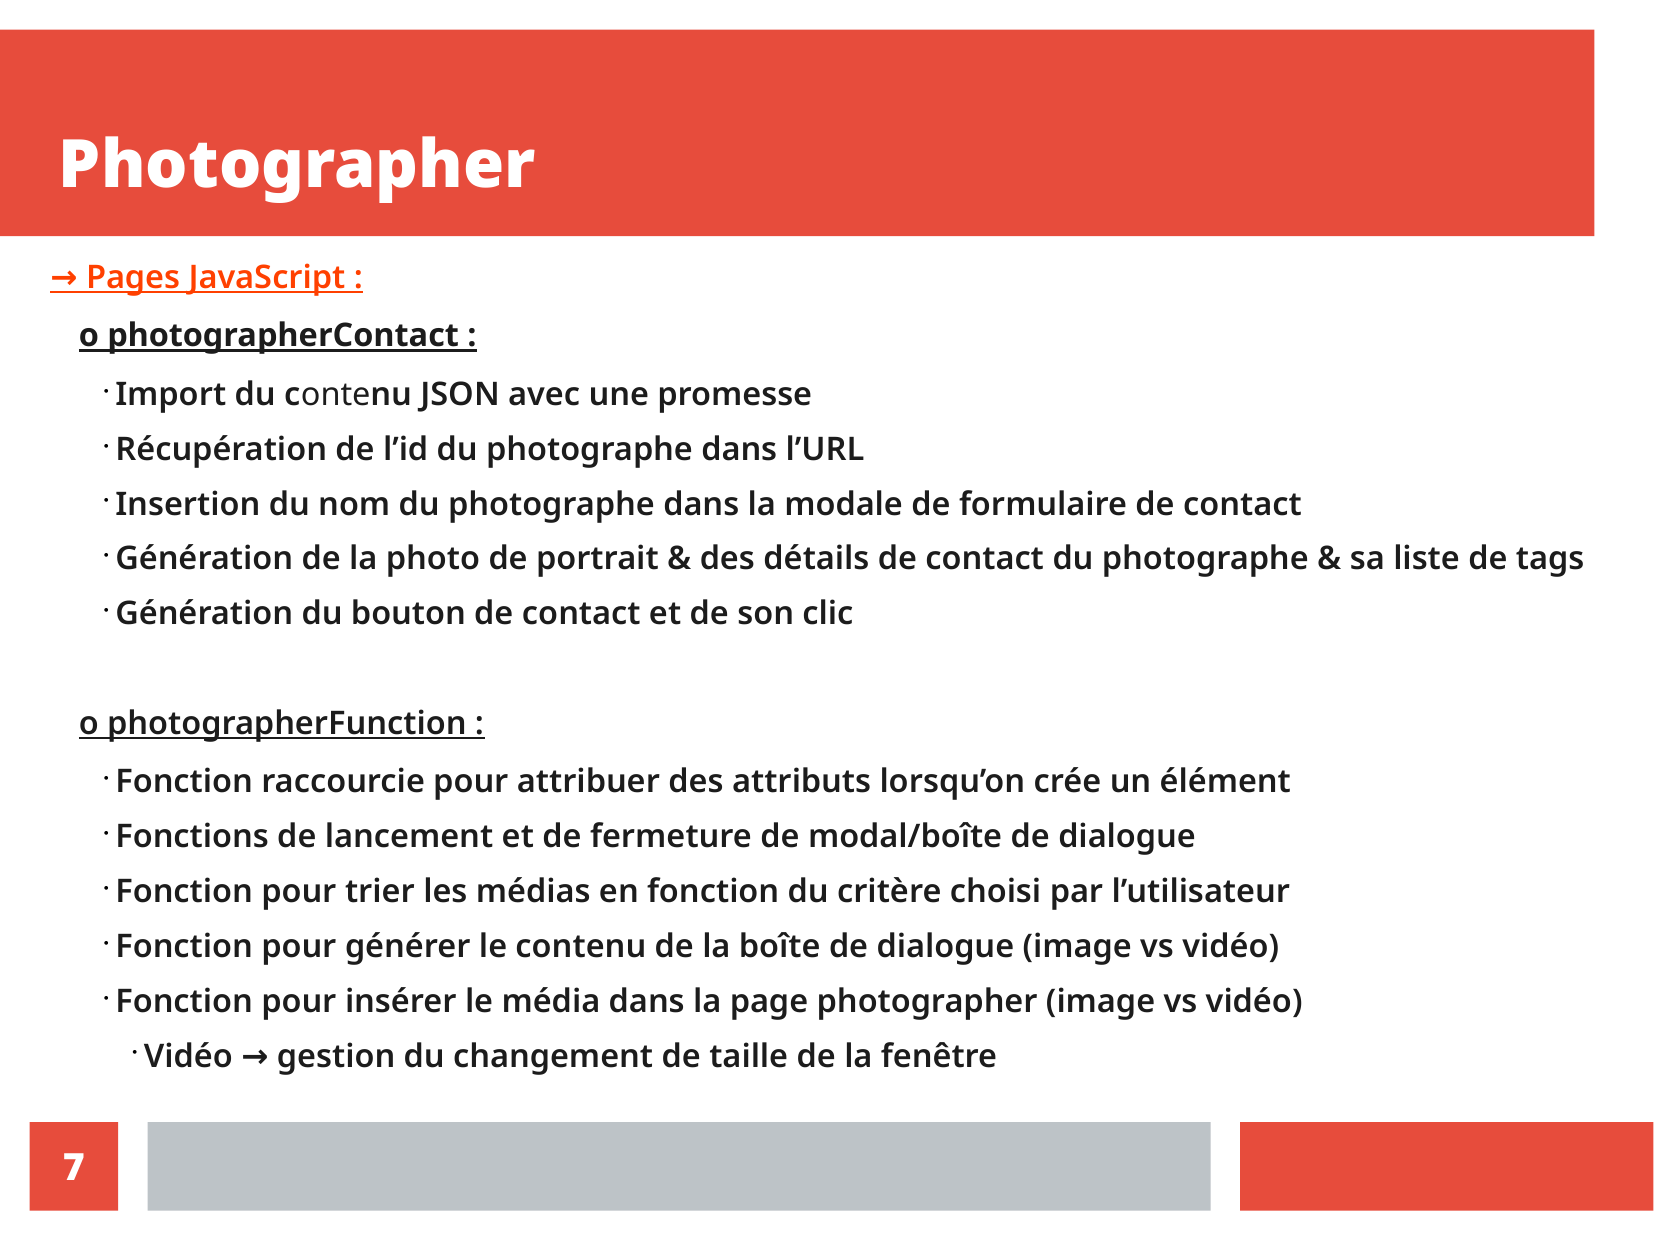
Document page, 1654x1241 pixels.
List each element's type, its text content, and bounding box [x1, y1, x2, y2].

list → Pages JavaScript : o photographerContact : Import du contenu JSON avec une promesse Récupération de l’id du photographe dans l’URL Insertion du nom du photographe dans la modale de formulaire de contact Génération de la photo de portrait & des détails de contact du photographe & sa liste de tags Génération du bouton de contact et de son clic o photographerFunction : Fonction raccourcie pour attribuer des attributs lorsqu’on crée un élément Fonctions de lancement et de fermeture de modal/boîte de dialogue Fonction pour trier les médias en fonction du critère choisi par l’utilisateur Fonction pour générer le contenu de la boîte de dialogue (image vs vidéo) Fonction pour insérer le média dans la page photographer (image vs vidéo) Vidéo → gestion du changement de taille de la fenêtre [47, 253, 1607, 1099]
title Photographer [59, 59, 1595, 207]
